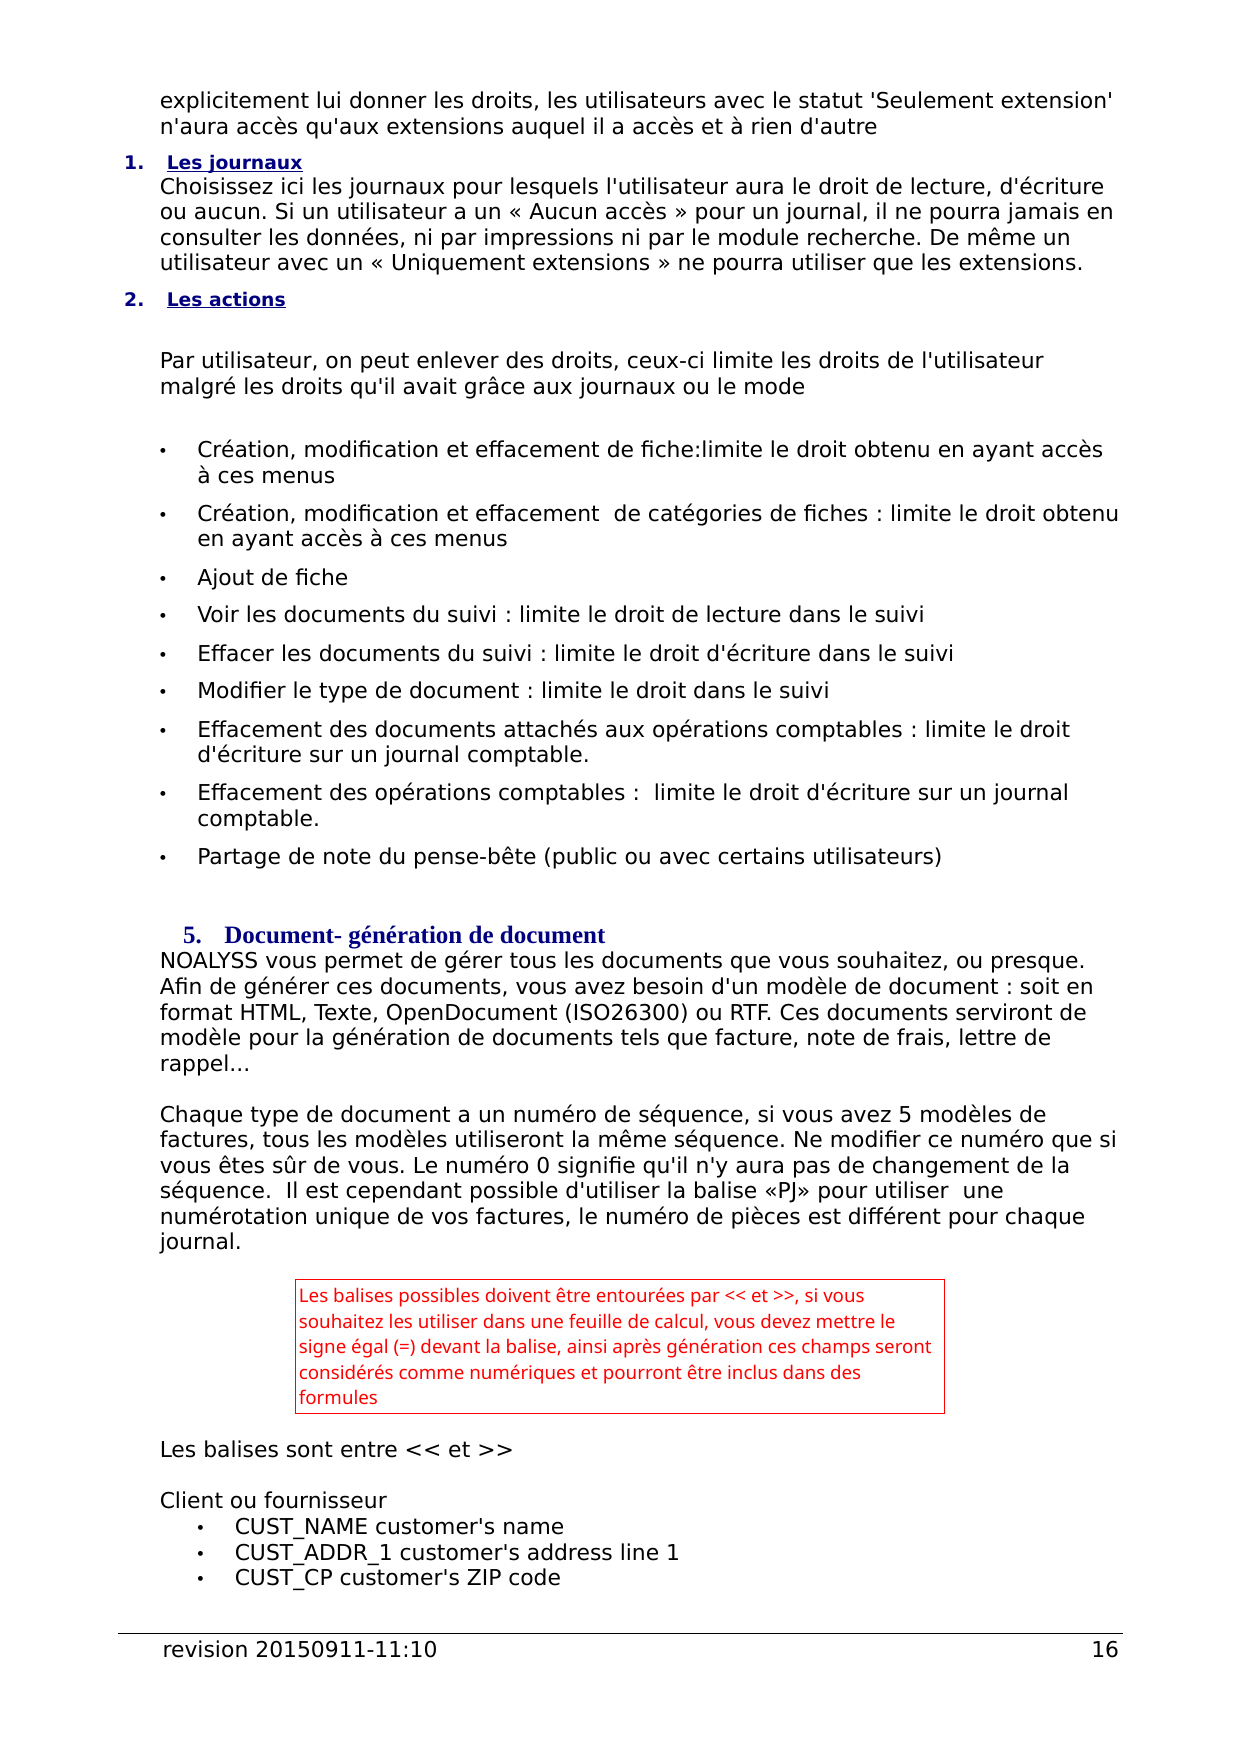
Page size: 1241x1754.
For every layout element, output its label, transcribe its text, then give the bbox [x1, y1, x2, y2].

list CUST_ADDR_1 customer's address line 1 [197, 1540, 1123, 1565]
subtitle Les journaux [117, 152, 1123, 174]
text Choisissez ici les journaux pour lesquels l'utilisateur aura le droit de lecture, d'écriture ou aucun. Si un utilisateur a un « Aucun accès » pour un journal, il ne pourra jamais en consulter les données, ni par impressions ni par le module recherche. De même un utilisateur avec un « Uniquement extensions » ne pourra utiliser que les extensions. [159, 174, 1123, 276]
list Effacer les documents du suivi : limite le droit d'écriture dans le suivi [159, 641, 1123, 666]
text Client ou fournisseur [159, 1489, 1123, 1514]
list Partage de note du pense-bête (public ou avec certains utilisateurs) [159, 844, 1123, 869]
text Les balises possibles doivent être entourées par << et >>, si vous souhaitez les utiliser dans une feuille de calcul, vous devez mettre le signe égal (=) devant la balise, ainsi après génération ces champs seront considérés comme numériques et pourront être inclus dans des formules [296, 1280, 944, 1413]
text Par utilisateur, on peut enlever des droits, ceux-ci limite les droits de l'utilisateur malgré les droits qu'il avait grâce aux journaux ou le mode [159, 348, 1123, 399]
text Les balises sont entre << et >> [159, 1438, 1123, 1463]
list CUST_CP customer's ZIP code [197, 1565, 1123, 1591]
list Effacement des opérations comptables : limite le droit d'écriture sur un journal comptable. [159, 780, 1123, 831]
list CUST_NAME customer's name [197, 1514, 1123, 1540]
subtitle Document- génération de document [177, 920, 1123, 948]
list Effacement des documents attachés aux opérations comptables : limite le droit d'écriture sur un journal comptable. [159, 717, 1123, 768]
list Création, modification et effacement de catégories de fiches : limite le droit obtenu en ayant accès à ces menus [159, 501, 1123, 552]
text Chaque type de document a un numéro de séquence, si vous avez 5 modèles de factures, tous les modèles utiliseront la même séquence. Ne modifier ce numéro que si vous êtes sûr de vous. Le numéro 0 signifie qu'il n'y aura pas de changement de la séquence. Il est cependant possible d'utiliser la balise «PJ» pour utiliser une numérotation unique de vos factures, le numéro de pièces est différent pour chaque journal. [159, 1102, 1123, 1255]
list Création, modification et effacement de fiche:limite le droit obtenu en ayant accès à ces menus [159, 437, 1123, 488]
list Modifier le type de document : limite le droit dans le suivi [159, 679, 1123, 704]
text NOALYSS vous permet de gérer tous les documents que vous souhaitez, ou presque. Afin de générer ces documents, vous avez besoin d'un modèle de document : soit en format HTML, Texte, OpenDocument (ISO26300) ou RTF. Ces documents serviront de modèle pour la génération de documents tels que facture, note de frais, lettre de rappel... [159, 948, 1123, 1076]
list Voir les documents du suivi : limite le droit de lecture dans le suivi [159, 603, 1123, 628]
text explicitement lui donner les droits, les utilisateurs avec le statut 'Seulement extension' n'aura accès qu'aux extensions auquel il a accès et à rien d'autre [159, 88, 1123, 139]
subtitle Les actions [117, 288, 1123, 310]
list Ajout de fiche [159, 564, 1123, 590]
